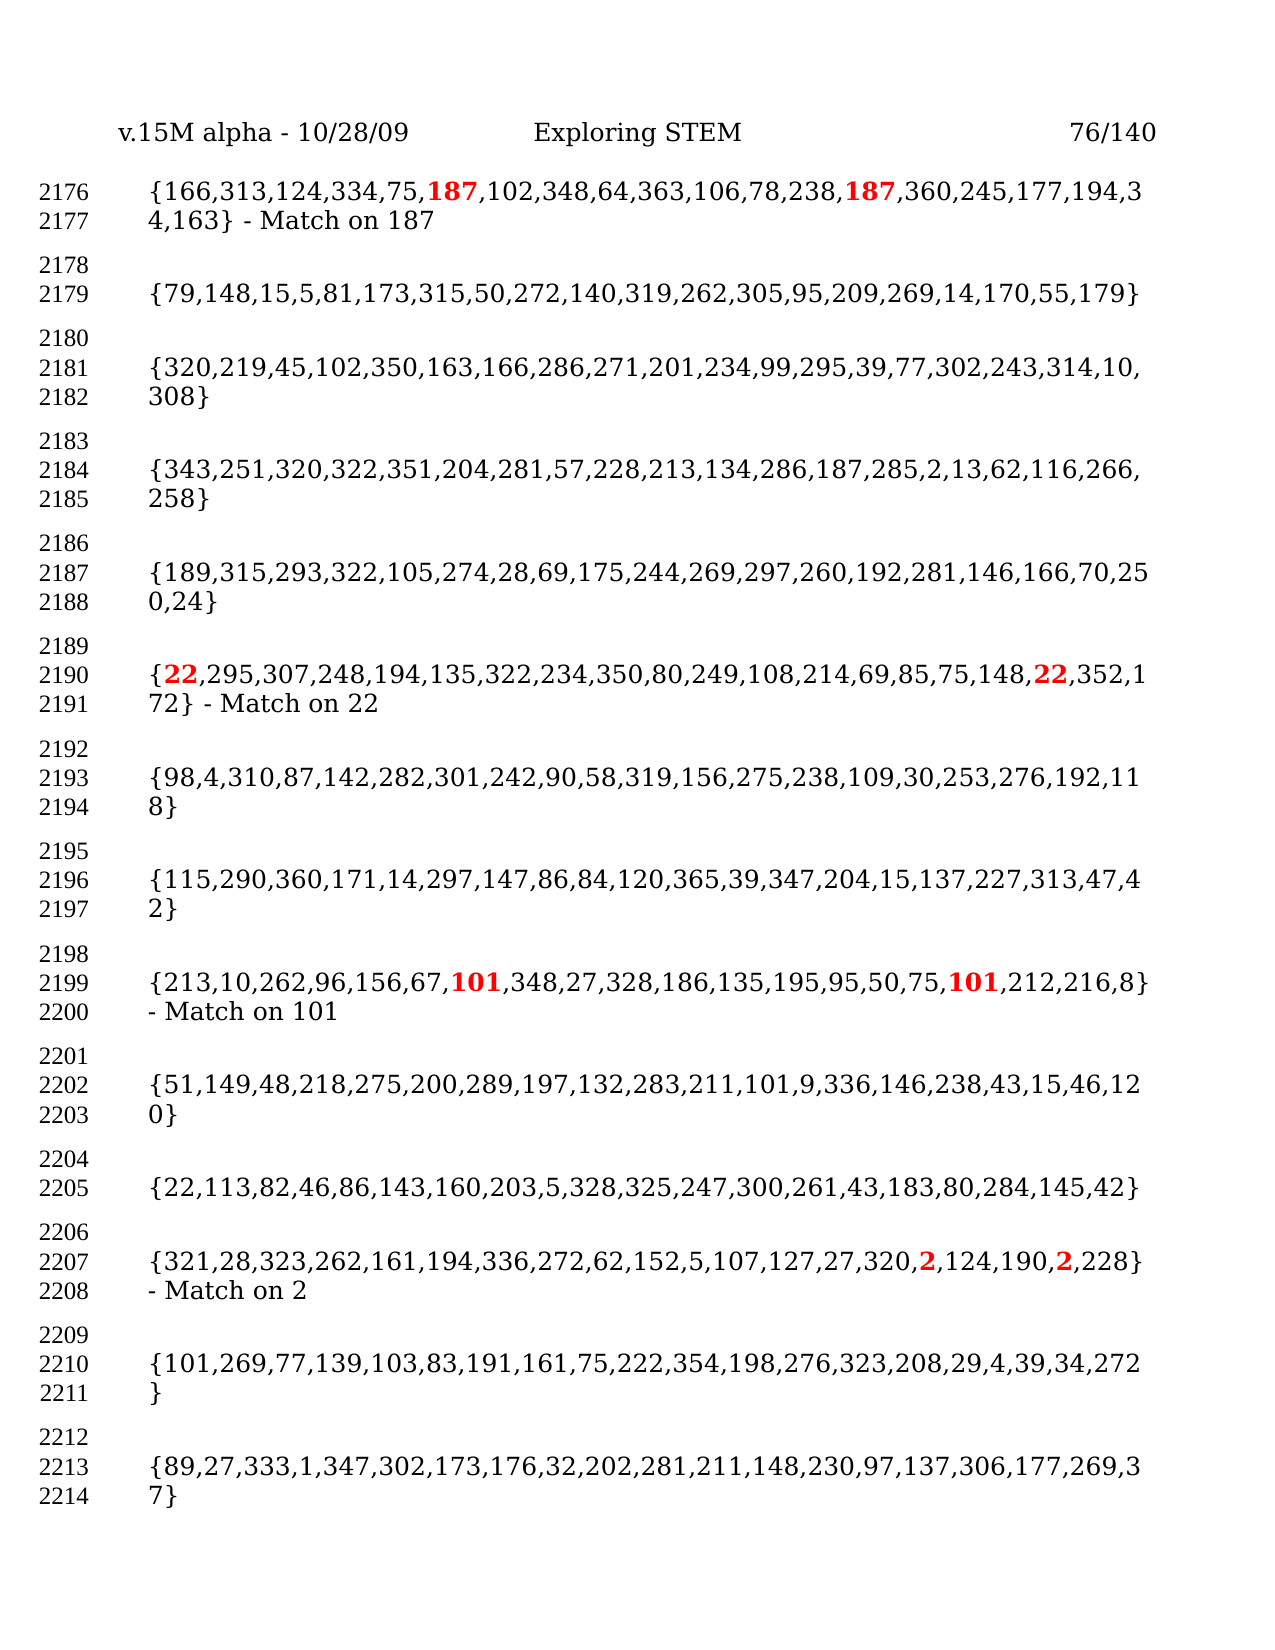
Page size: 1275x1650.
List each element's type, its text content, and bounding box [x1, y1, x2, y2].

text {115,290,360,171,14,297,147,86,84,120,365,39,347,204,15,137,227,313,47,42} [148, 836, 1157, 924]
text {213,10,262,96,156,67,101,348,27,328,186,135,195,95,50,75,101,212,216,8} - Match on 101 [148, 939, 1157, 1027]
text {343,251,320,322,351,204,281,57,228,213,134,286,187,285,2,13,62,116,266,258} [148, 426, 1157, 514]
text {321,28,323,262,161,194,336,272,62,152,5,107,127,27,320,2,124,190,2,228} - Match on 2 [148, 1217, 1157, 1305]
text {98,4,310,87,142,282,301,242,90,58,319,156,275,238,109,30,253,276,192,118} [148, 734, 1157, 821]
text {166,313,124,334,75,187,102,348,64,363,106,78,238,187,360,245,177,194,34,163} - Match on 187 [148, 177, 1157, 235]
text {51,149,48,218,275,200,289,197,132,283,211,101,9,336,146,238,43,15,46,120} [148, 1042, 1157, 1129]
text {22,295,307,248,194,135,322,234,350,80,249,108,214,69,85,75,148,22,352,172} - Match on 22 [148, 631, 1157, 719]
text {189,315,293,322,105,274,28,69,175,244,269,297,260,192,281,146,166,70,250,24} [148, 529, 1157, 616]
text {320,219,45,102,350,163,166,286,271,201,234,99,295,39,77,302,243,314,10,308} [148, 324, 1157, 411]
text {79,148,15,5,81,173,315,50,272,140,319,262,305,95,209,269,14,170,55,179} [148, 250, 1157, 309]
text {101,269,77,139,103,83,191,161,75,222,354,198,276,323,208,29,4,39,34,272} [148, 1320, 1157, 1408]
text {22,113,82,46,86,143,160,203,5,328,325,247,300,261,43,183,80,284,145,42} [148, 1144, 1157, 1202]
text {89,27,333,1,347,302,173,176,32,202,281,211,148,230,97,137,306,177,269,37} [148, 1423, 1157, 1510]
